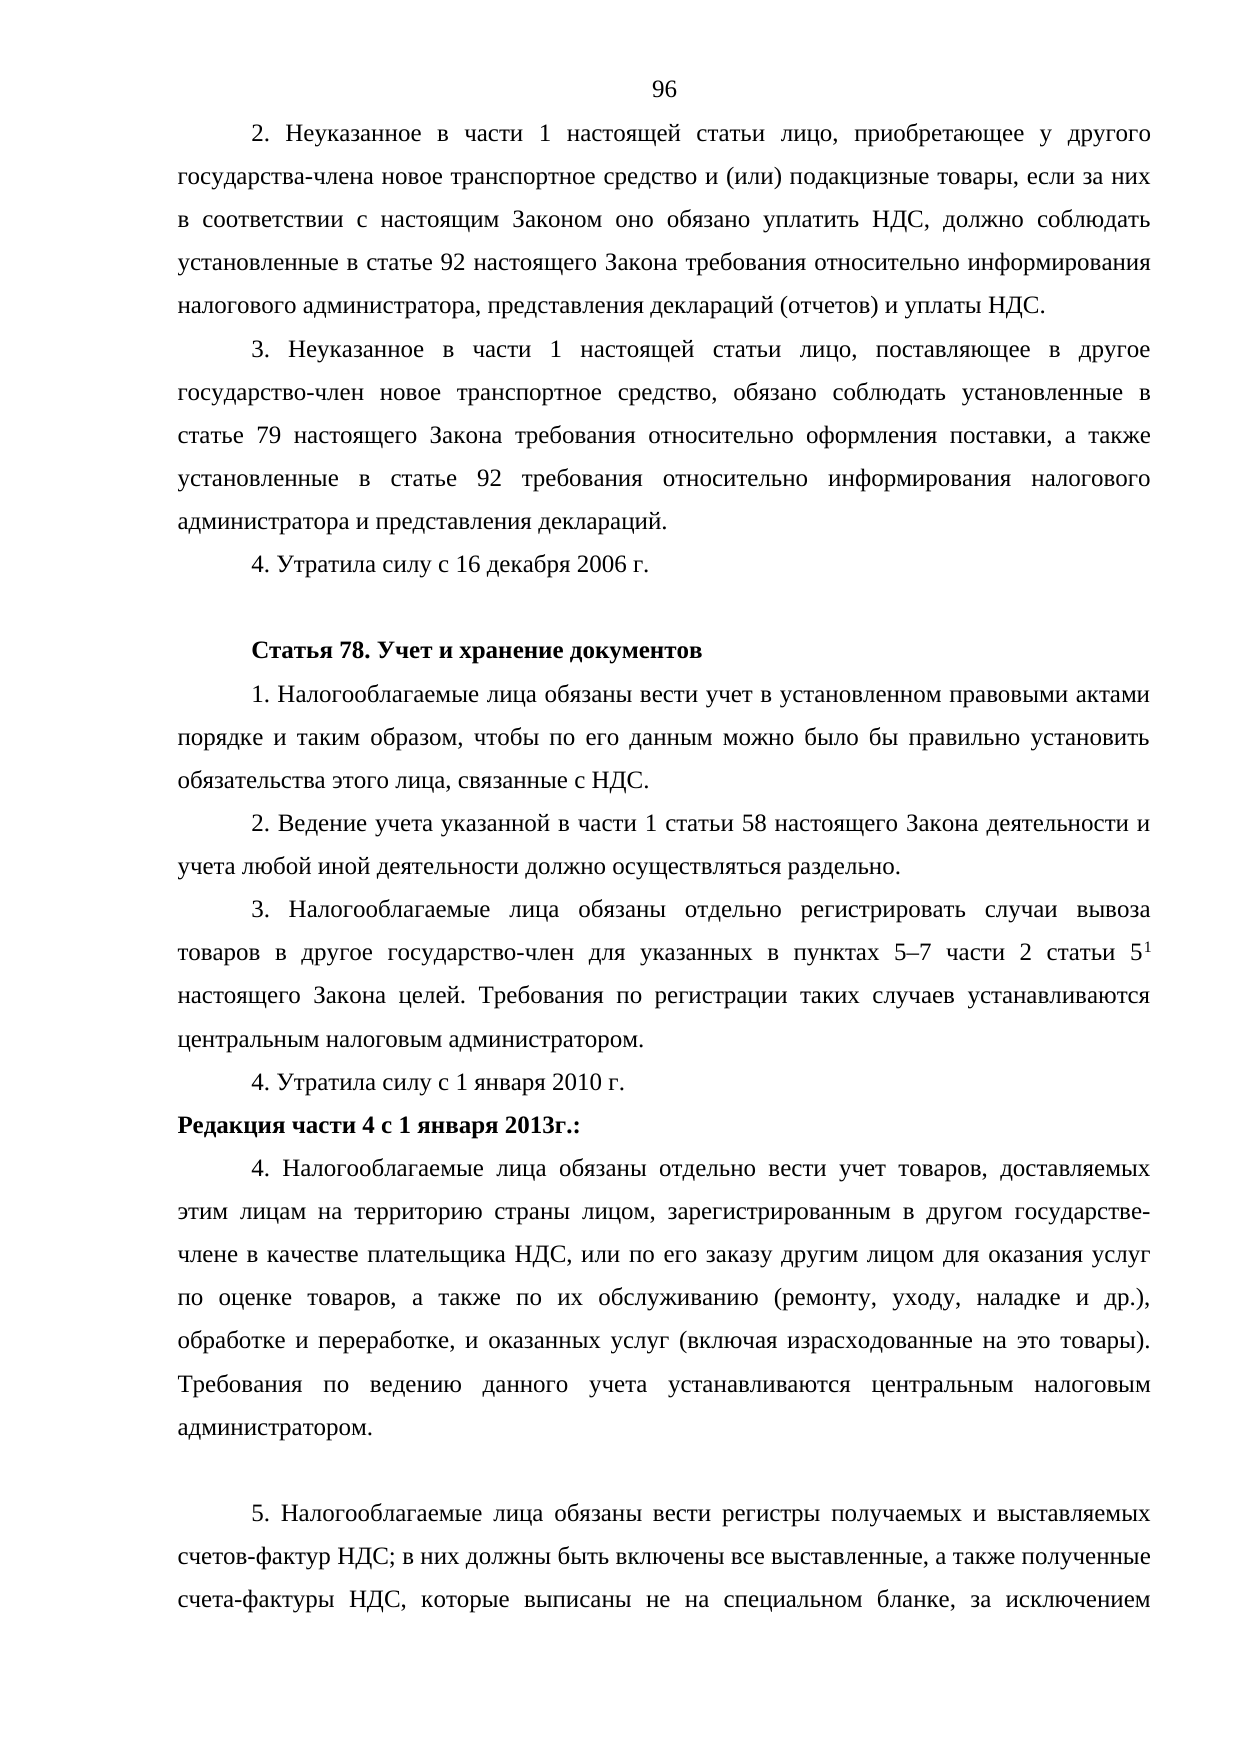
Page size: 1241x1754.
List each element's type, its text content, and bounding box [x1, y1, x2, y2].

text 4. Утратила силу с 1 января 2010 г. [177, 1067, 1152, 1096]
text 3. Неуказанное в части 1 настоящей статьи лицо, поставляющее в другое государство-член новое транспортное средство, обязано соблюдать установленные в статье 79 настоящего Закона требования относительно оформления поставки, а также установленные в статье 92 требования относительно информирования налогового администратора и представления деклараций. [177, 334, 1152, 535]
text 2. Ведение учета указанной в части 1 статьи 58 настоящего Закона деятельности и учета любой иной деятельности должно осуществляться раздельно. [177, 808, 1152, 880]
text 4. Утратила силу с 16 декабря 2006 г. [177, 549, 1152, 578]
text 2. Неуказанное в части 1 настоящей статьи лицо, приобретающее у другого государства-члена новое транспортное средство и (или) подакцизные товары, если за них в соответствии с настоящим Законом оно обязано уплатить НДС, должно соблюдать установленные в статье 92 настоящего Закона требования относительно информирования налогового администратора, представления деклараций (отчетов) и уплаты НДС. [177, 118, 1152, 319]
text 1. Налогооблагаемые лица обязаны вести учет в установленном правовыми актами порядке и таким образом, чтобы по его данным можно было бы правильно установить обязательства этого лица, связанные с НДС. [177, 679, 1152, 794]
text Статья 78. Учет и хранение документов [177, 636, 1152, 664]
text 5. Налогооблагаемые лица обязаны вести регистры получаемых и выставляемых счетов-фактур НДС; в них должны быть включены все выставленные, а также полученные счета-фактуры НДС, которые выписаны не на специальном бланке, за исключением [177, 1498, 1152, 1613]
text 3. Налогооблагаемые лица обязаны отдельно регистрировать случаи вывоза товаров в другое государство-член для указанных в пунктах 5–7 части 2 статьи 51 настоящего Закона целей. Требования по регистрации таких случаев устанавливаются центральным налоговым администратором. [177, 894, 1152, 1052]
text 4. Налогооблагаемые лица обязаны отдельно вести учет товаров, доставляемых этим лицам на территорию страны лицом, зарегистрированным в другом государстве-члене в качестве плательщика НДС, или по его заказу другим лицом для оказания услуг по оценке товаров, а также по их обслуживанию (ремонту, уходу, наладке и др.), обработке и переработке, и оказанных услуг (включая израсходованные на это товары). Требования по ведению данного учета устанавливаются центральным налоговым администратором. [177, 1153, 1152, 1441]
text Редакция части 4 с 1 января 2013г.: [177, 1110, 1152, 1139]
